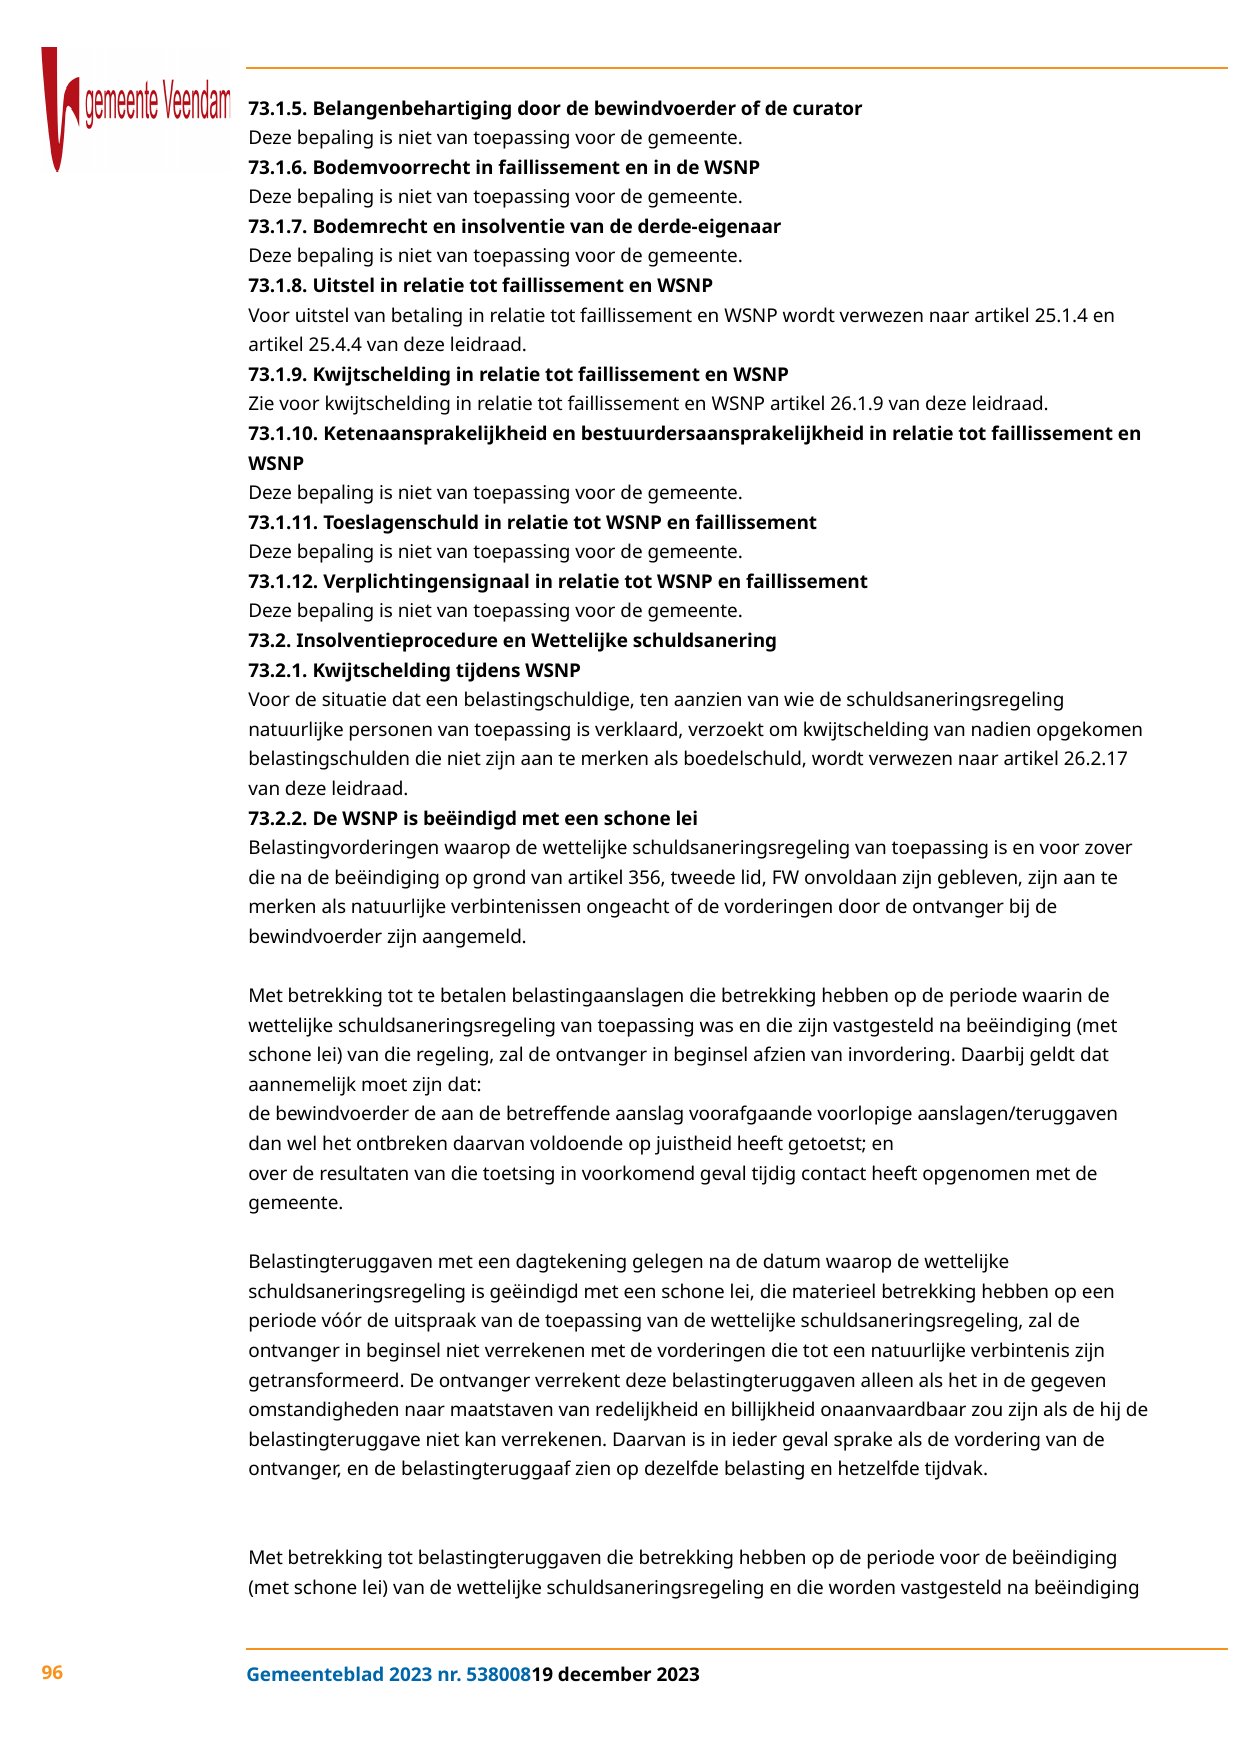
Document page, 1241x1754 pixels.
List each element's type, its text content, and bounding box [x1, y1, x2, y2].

text Met betrekking tot te betalen belastingaanslagen die betrekking hebben op de periode waarin de wettelijke schuldsaneringsregeling van toepassing was en die zijn vastgesteld na beëindiging (met schone lei) van die regeling, zal de ontvanger in beginsel afzien van invordering. Daarbij geldt dat aannemelijk moet zijn dat: [248, 982, 1152, 1097]
text 73.2. Insolventieprocedure en Wettelijke schuldsanering [248, 627, 1152, 653]
text Deze bepaling is niet van toepassing voor de gemeente. [248, 598, 1152, 623]
text de bewindvoerder de aan de betreffende aanslag voorafgaande voorlopige aanslagen/teruggaven dan wel het ontbreken daarvan voldoende op juistheid heeft getoetst; en [248, 1101, 1152, 1156]
text 73.1.7. Bodemrecht en insolventie van de derde-eigenaar [248, 213, 1152, 239]
text 73.1.10. Ketenaansprakelijkheid en bestuurdersaansprakelijkheid in relatie tot faillissement en WSNP [248, 420, 1152, 476]
text 73.1.8. Uitstel in relatie tot faillissement en WSNP [248, 272, 1152, 298]
text 73.2.2. De WSNP is beëindigd met een schone lei [248, 805, 1152, 831]
text 73.1.6. Bodemvoorrecht in faillissement en in de WSNP [248, 154, 1152, 180]
text Belastingteruggaven met een dagtekening gelegen na de datum waarop de wettelijke schuldsaneringsregeling is geëindigd met een schone lei, die materieel betrekking hebben op een periode vóór de uitspraak van de toepassing van de wettelijke schuldsaneringsregeling, zal de ontvanger in beginsel niet verrekenen met de vorderingen die tot een natuurlijke verbintenis zijn getransformeerd. De ontvanger verrekent deze belastingteruggaven alleen als het in de gegeven omstandigheden naar maatstaven van redelijkheid en billijkheid onaanvaardbaar zou zijn als de hij de belastingteruggave niet kan verrekenen. Daarvan is in ieder geval sprake als de vordering van de ontvanger, en de belastingteruggaaf zien op dezelfde belasting en hetzelfde tijdvak. [248, 1248, 1152, 1481]
text over de resultaten van die toetsing in voorkomend geval tijdig contact heeft opgenomen met de gemeente. [248, 1160, 1152, 1215]
text Deze bepaling is niet van toepassing voor de gemeente. [248, 243, 1152, 268]
text 73.1.11. Toeslagenschuld in relatie tot WSNP en faillissement [248, 509, 1152, 535]
text 73.1.9. Kwijtschelding in relatie tot faillissement en WSNP [248, 361, 1152, 387]
picture [41, 47, 231, 172]
text Deze bepaling is niet van toepassing voor de gemeente. [248, 124, 1152, 150]
text 73.2.1. Kwijtschelding tijdens WSNP [248, 657, 1152, 683]
text 73.1.12. Verplichtingensignaal in relatie tot WSNP en faillissement [248, 568, 1152, 594]
text Deze bepaling is niet van toepassing voor de gemeente. [248, 538, 1152, 564]
text Met betrekking tot belastingteruggaven die betrekking hebben op de periode voor de beëindiging (met schone lei) van de wettelijke schuldsaneringsregeling en die worden vastgesteld na beëindiging [248, 1544, 1152, 1600]
text Voor de situatie dat een belastingschuldige, ten aanzien van wie de schuldsaneringsregeling natuurlijke personen van toepassing is verklaard, verzoekt om kwijtschelding van nadien opgekomen belastingschulden die niet zijn aan te merken als boedelschuld, wordt verwezen naar artikel 26.2.17 van deze leidraad. [248, 686, 1152, 801]
text Deze bepaling is niet van toepassing voor de gemeente. [248, 479, 1152, 505]
text 73.1.5. Belangenbehartiging door de bewindvoerder of de curator [248, 95, 1152, 121]
text Deze bepaling is niet van toepassing voor de gemeente. [248, 183, 1152, 209]
text Zie voor kwijtschelding in relatie tot faillissement en WSNP artikel 26.1.9 van deze leidraad. [248, 391, 1152, 416]
text Voor uitstel van betaling in relatie tot faillissement en WSNP wordt verwezen naar artikel 25.1.4 en artikel 25.4.4 van deze leidraad. [248, 302, 1152, 357]
text Belastingvorderingen waarop de wettelijke schuldsaneringsregeling van toepassing is en voor zover die na de beëindiging op grond van artikel 356, tweede lid, FW onvoldaan zijn gebleven, zijn aan te merken als natuurlijke verbintenissen ongeacht of de vorderingen door de ontvanger bij de bewindvoerder zijn aangemeld. [248, 834, 1152, 949]
